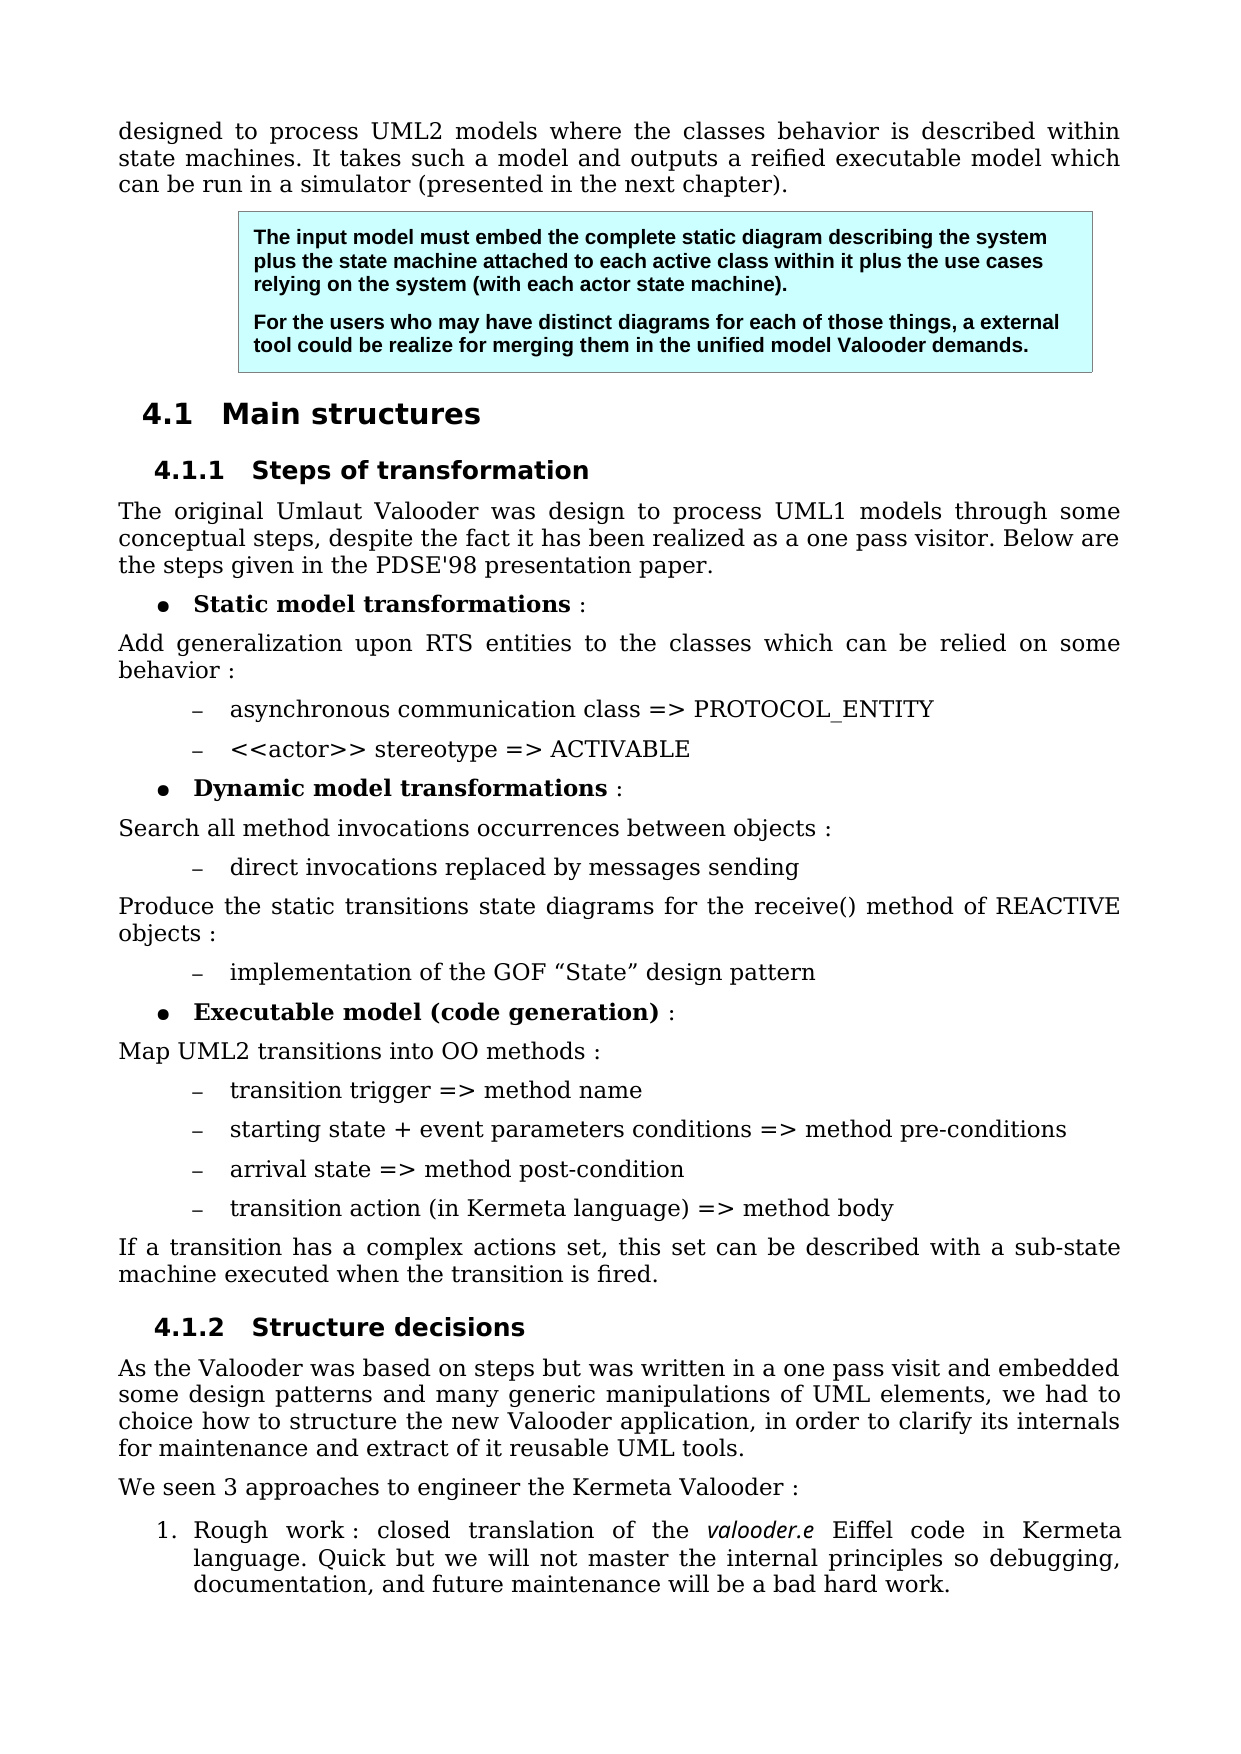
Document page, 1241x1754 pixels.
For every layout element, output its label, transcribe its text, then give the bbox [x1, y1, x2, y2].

text designed to process UML2 models where the classes behavior is described within state machines. It takes such a model and outputs a reified executable model which can be run in a simulator (presented in the next chapter). [118, 118, 1122, 198]
list transition trigger => method name [192, 1077, 1122, 1104]
text Search all method invocations occurrences between objects : [118, 815, 1122, 841]
text As the Valooder was based on steps but was written in a one pass visit and embedded some design patterns and many generic manipulations of UML elements, we had to choice how to structure the new Valooder application, in order to clarify its internals for maintenance and extract of it reusable UML tools. [118, 1355, 1122, 1462]
list starting state + event parameters conditions => method pre-conditions [192, 1117, 1122, 1143]
subtitle Steps of transformation [153, 457, 1122, 486]
text We seen 3 approaches to engineer the Kermeta Valooder : [118, 1474, 1122, 1501]
list Static model transformations : [156, 591, 1122, 618]
list direct invocations replaced by messages sending [192, 854, 1122, 881]
text The original Umlaut Valooder was design to process UML1 models through some conceptual steps, despite the fact it has been realized as a one pass visitor. Below are the steps given in the PDSE'98 presentation paper. [118, 498, 1122, 579]
subtitle Structure decisions [153, 1313, 1122, 1342]
list Executable model (code generation) : [156, 998, 1122, 1026]
text Map UML2 transitions into OO methods : [118, 1038, 1122, 1065]
list transition action (in Kermeta language) => method body [192, 1195, 1122, 1222]
text The input model must embed the complete static diagram describing the system plus the state machine attached to each active class within it plus the use cases relying on the system (with each actor state machine). [239, 212, 1092, 296]
list implementation of the GOF “State” design pattern [192, 959, 1122, 986]
list asynchronous communication class => PROTOCOL_ENTITY [192, 697, 1122, 723]
text If a transition has a complex actions set, this set can be described with a sub-state machine executed when the transition is fired. [118, 1234, 1122, 1288]
list arrival state => method post-condition [192, 1156, 1122, 1183]
list Dynamic model transformations : [156, 775, 1122, 802]
text Produce the static transitions state diagrams for the receive() method of REACTIVE objects : [118, 893, 1122, 947]
subtitle Main structures [142, 397, 1122, 432]
list Rough work : closed translation of the valooder.e Eiffel code in Kermeta language. Quick but we will not master the internal principles so debugging, documentation, and future maintenance will be a bad hard work. [156, 1513, 1122, 1598]
text Add generalization upon RTS entities to the classes which can be relied on some behavior : [118, 631, 1122, 684]
text For the users who may have distinct diagrams for each of those things, a external tool could be realize for merging them in the unified model Valooder demands. [239, 296, 1092, 372]
list <<actor>> stereotype => ACTIVABLE [192, 736, 1122, 763]
